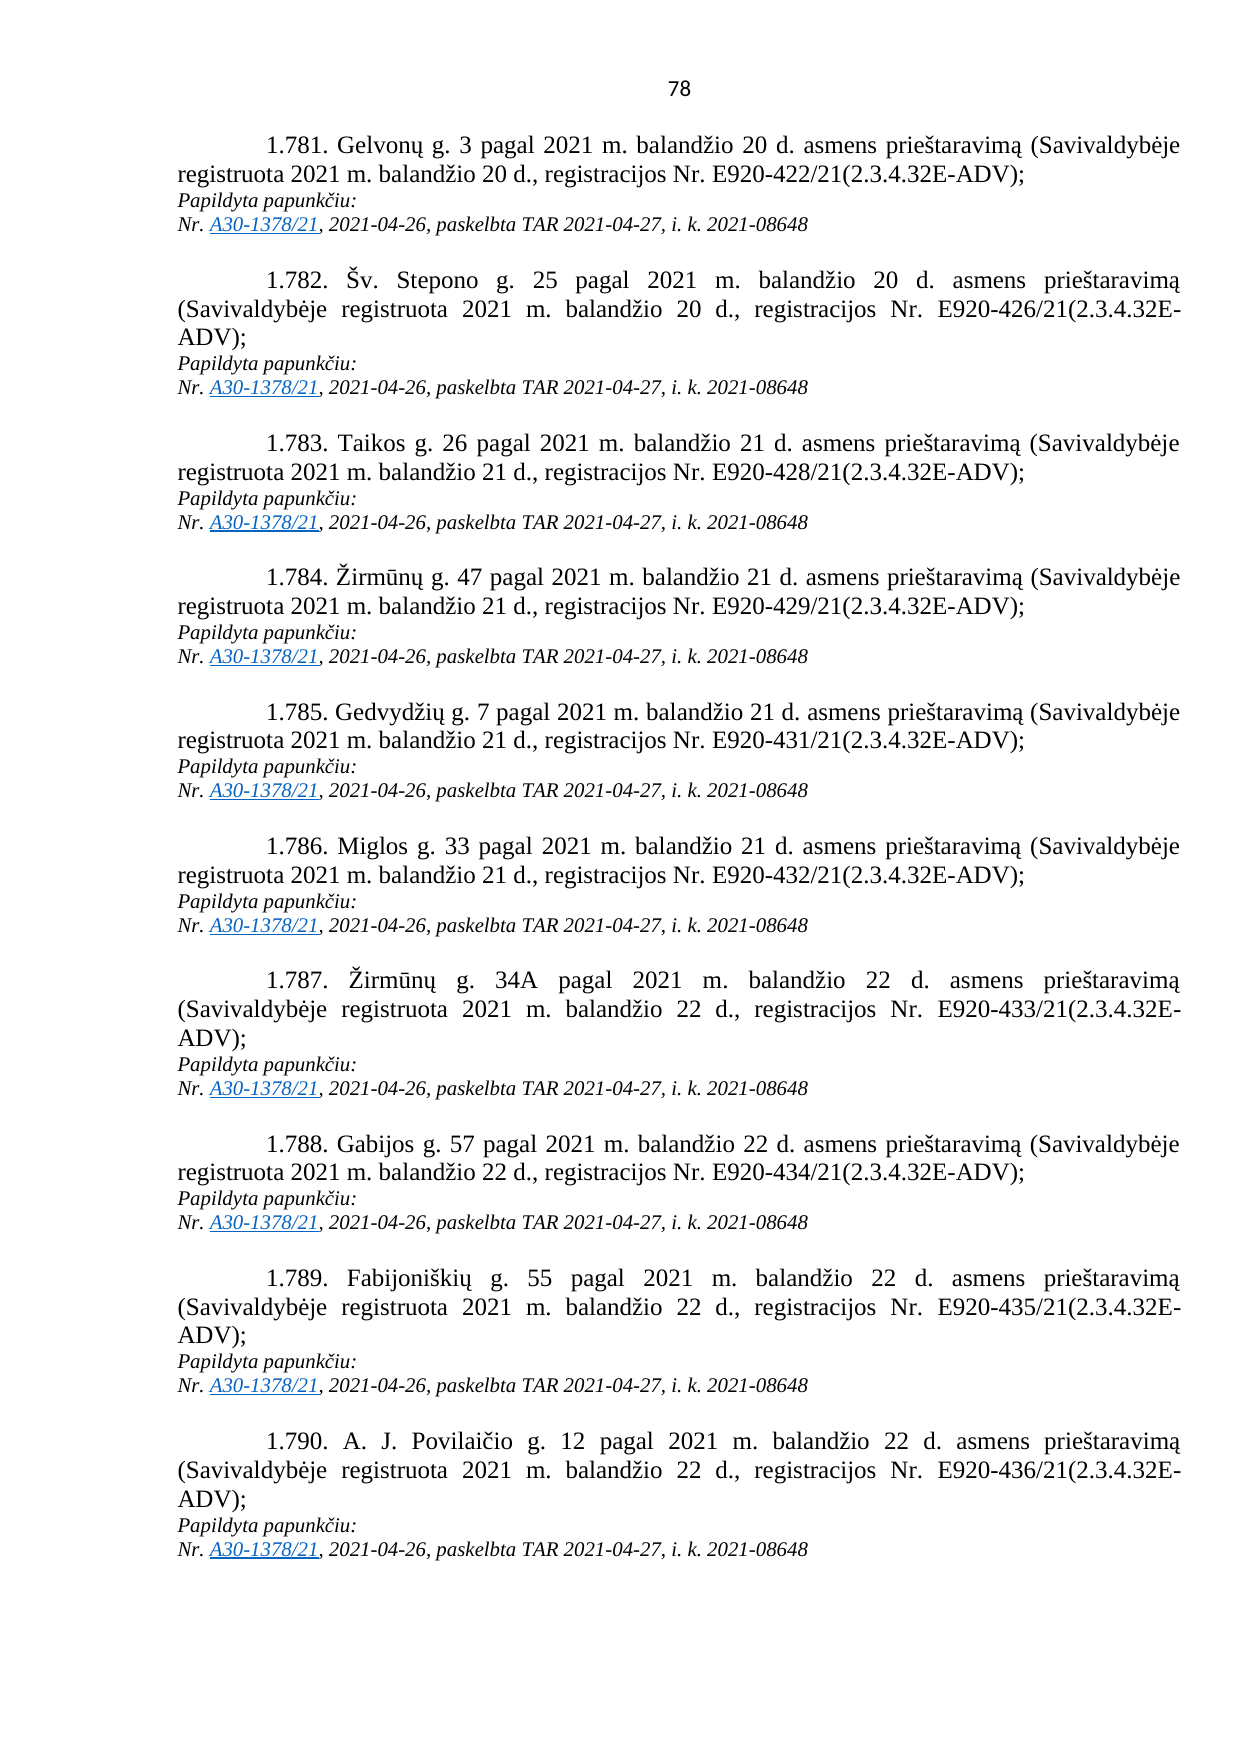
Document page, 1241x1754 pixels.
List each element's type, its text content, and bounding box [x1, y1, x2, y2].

text Nr. A30-1378/21, 2021-04-26, paskelbta TAR 2021-04-27, i. k. 2021-08648 [177, 644, 1181, 668]
text 1.790. A. J. Povilaičio g. 12 pagal 2021 m. balandžio 22 d. asmens prieštaravimą (Savivaldybėje registruota 2021 m. balandžio 22 d., registracijos Nr. E920-436/21(2.3.4.32E-ADV); [177, 1426, 1181, 1512]
text Papildyta papunkčiu: [177, 754, 1181, 778]
text Nr. A30-1378/21, 2021-04-26, paskelbta TAR 2021-04-27, i. k. 2021-08648 [177, 1210, 1181, 1234]
text 1.781. Gelvonų g. 3 pagal 2021 m. balandžio 20 d. asmens prieštaravimą (Savivaldybėje registruota 2021 m. balandžio 20 d., registracijos Nr. E920-422/21(2.3.4.32E-ADV); [177, 131, 1181, 188]
text Papildyta papunkčiu: [177, 889, 1181, 913]
text Papildyta papunkčiu: [177, 620, 1181, 644]
text 1.783. Taikos g. 26 pagal 2021 m. balandžio 21 d. asmens prieštaravimą (Savivaldybėje registruota 2021 m. balandžio 21 d., registracijos Nr. E920-428/21(2.3.4.32E-ADV); [177, 428, 1181, 486]
text 1.784. Žirmūnų g. 47 pagal 2021 m. balandžio 21 d. asmens prieštaravimą (Savivaldybėje registruota 2021 m. balandžio 21 d., registracijos Nr. E920-429/21(2.3.4.32E-ADV); [177, 562, 1181, 620]
text Nr. A30-1378/21, 2021-04-26, paskelbta TAR 2021-04-27, i. k. 2021-08648 [177, 510, 1181, 534]
text 1.788. Gabijos g. 57 pagal 2021 m. balandžio 22 d. asmens prieštaravimą (Savivaldybėje registruota 2021 m. balandžio 22 d., registracijos Nr. E920-434/21(2.3.4.32E-ADV); [177, 1129, 1181, 1186]
text Papildyta papunkčiu: [177, 351, 1181, 375]
text Papildyta papunkčiu: [177, 486, 1181, 510]
text Nr. A30-1378/21, 2021-04-26, paskelbta TAR 2021-04-27, i. k. 2021-08648 [177, 1373, 1181, 1397]
text 1.785. Gedvydžių g. 7 pagal 2021 m. balandžio 21 d. asmens prieštaravimą (Savivaldybėje registruota 2021 m. balandžio 21 d., registracijos Nr. E920-431/21(2.3.4.32E-ADV); [177, 697, 1181, 754]
text 1.789. Fabijoniškių g. 55 pagal 2021 m. balandžio 22 d. asmens prieštaravimą (Savivaldybėje registruota 2021 m. balandžio 22 d., registracijos Nr. E920-435/21(2.3.4.32E-ADV); [177, 1263, 1181, 1349]
text Papildyta papunkčiu: [177, 1349, 1181, 1373]
text Papildyta papunkčiu: [177, 1052, 1181, 1076]
text Nr. A30-1378/21, 2021-04-26, paskelbta TAR 2021-04-27, i. k. 2021-08648 [177, 1537, 1181, 1561]
text 1.786. Miglos g. 33 pagal 2021 m. balandžio 21 d. asmens prieštaravimą (Savivaldybėje registruota 2021 m. balandžio 21 d., registracijos Nr. E920-432/21(2.3.4.32E-ADV); [177, 831, 1181, 889]
text Nr. A30-1378/21, 2021-04-26, paskelbta TAR 2021-04-27, i. k. 2021-08648 [177, 375, 1181, 399]
text Nr. A30-1378/21, 2021-04-26, paskelbta TAR 2021-04-27, i. k. 2021-08648 [177, 778, 1181, 802]
text 1.782. Šv. Stepono g. 25 pagal 2021 m. balandžio 20 d. asmens prieštaravimą (Savivaldybėje registruota 2021 m. balandžio 20 d., registracijos Nr. E920-426/21(2.3.4.32E-ADV); [177, 265, 1181, 351]
text Papildyta papunkčiu: [177, 1186, 1181, 1210]
text 1.787. Žirmūnų g. 34A pagal 2021 m. balandžio 22 d. asmens prieštaravimą (Savivaldybėje registruota 2021 m. balandžio 22 d., registracijos Nr. E920-433/21(2.3.4.32E-ADV); [177, 966, 1181, 1052]
text Nr. A30-1378/21, 2021-04-26, paskelbta TAR 2021-04-27, i. k. 2021-08648 [177, 212, 1181, 236]
text Nr. A30-1378/21, 2021-04-26, paskelbta TAR 2021-04-27, i. k. 2021-08648 [177, 913, 1181, 937]
text Papildyta papunkčiu: [177, 1512, 1181, 1537]
text Papildyta papunkčiu: [177, 188, 1181, 212]
text Nr. A30-1378/21, 2021-04-26, paskelbta TAR 2021-04-27, i. k. 2021-08648 [177, 1076, 1181, 1100]
